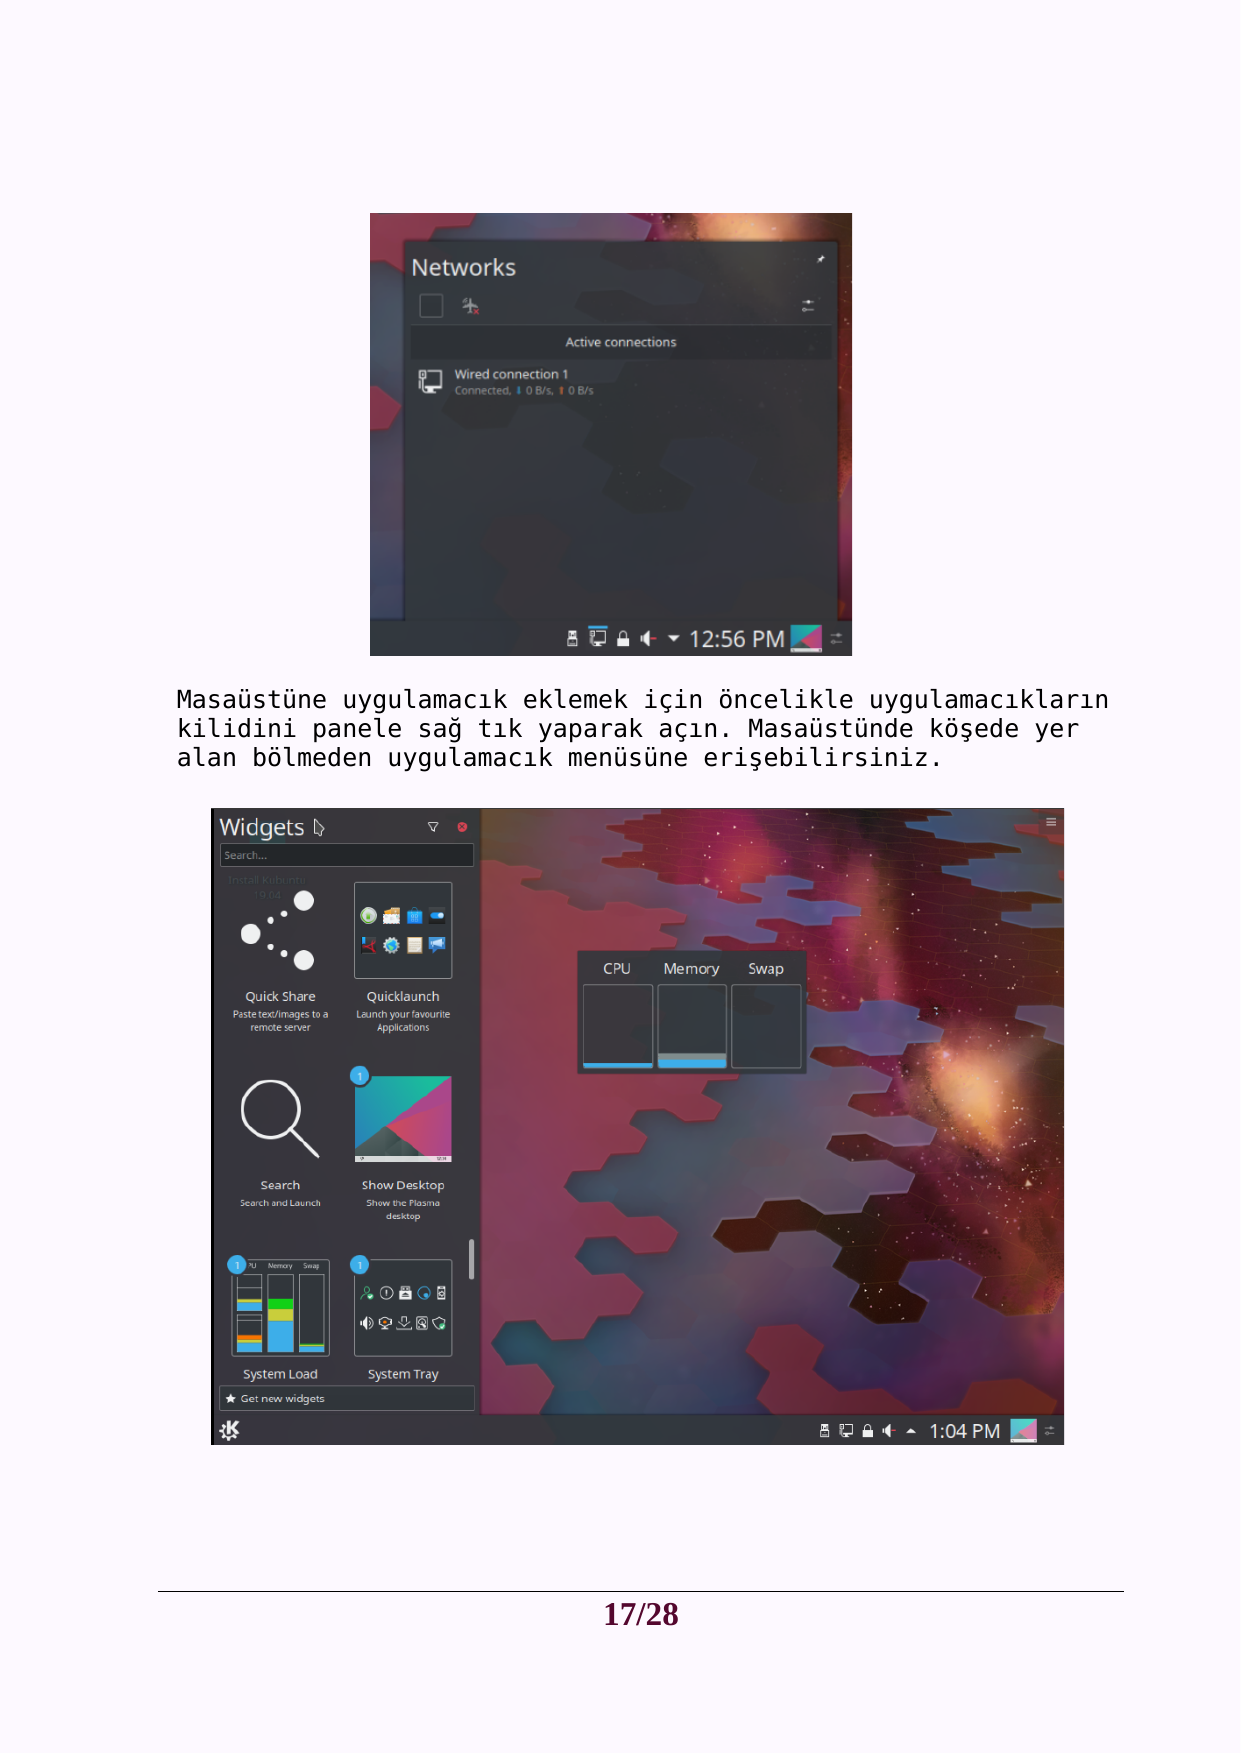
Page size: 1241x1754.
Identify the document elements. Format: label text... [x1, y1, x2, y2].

picture [370, 213, 853, 656]
text Masaüstüne uygulamacık eklemek için öncelikle uygulamacıkların kilidini panele sağ tık yaparak açın. Masaüstünde köşede yer alan bölmeden uygulamacık menüsüne erişebilirsiniz. [177, 685, 1124, 773]
picture [211, 808, 1065, 1445]
